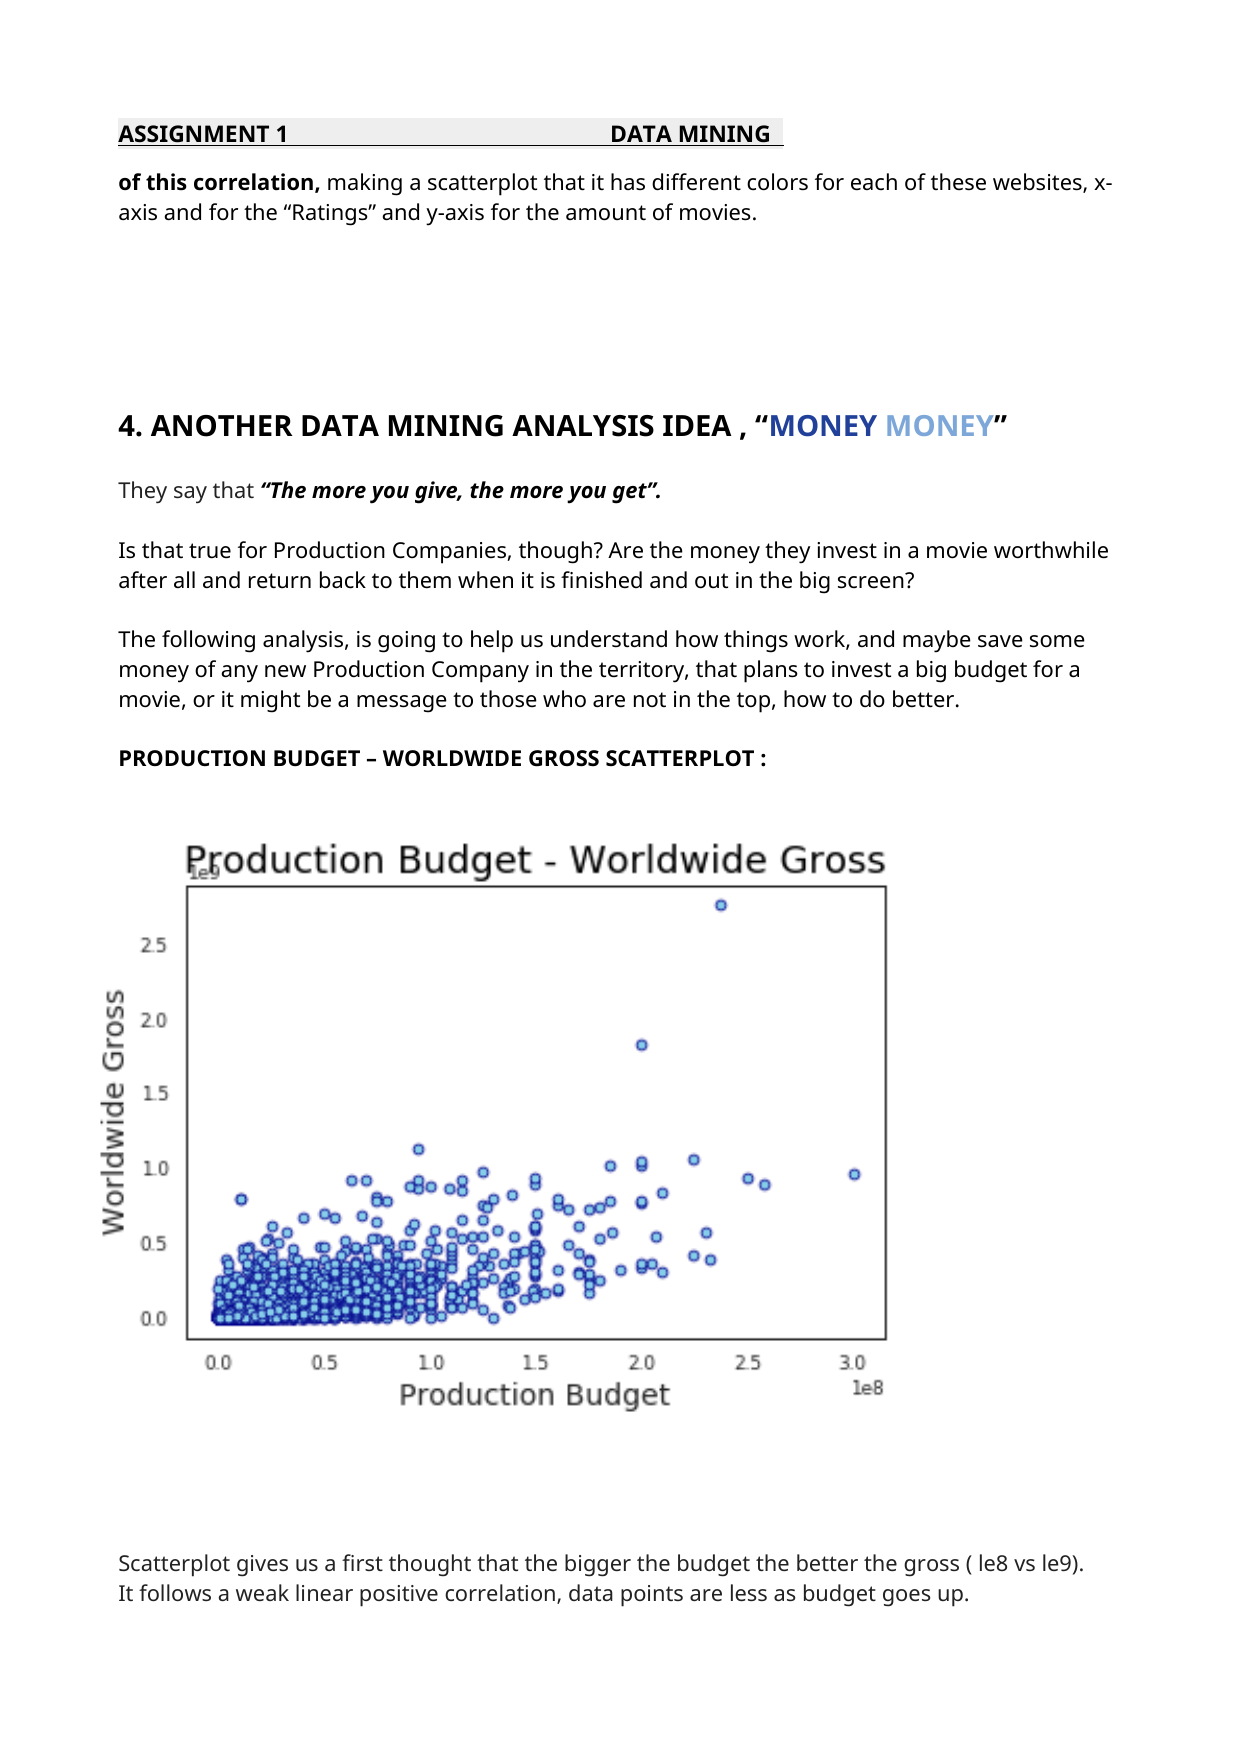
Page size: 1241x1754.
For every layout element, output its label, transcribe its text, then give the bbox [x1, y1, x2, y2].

text PRODUCTION BUDGET – WORLDWIDE GROSS SCATTERPLOT : [118, 743, 1122, 773]
text Is that true for Production Companies, though? Are the money they invest in a movie worthwhile after all and return back to them when it is finished and out in the big screen? [118, 535, 1122, 594]
text They say that “The more you give, the more you get”. [118, 475, 1122, 505]
picture [74, 813, 975, 1414]
text The following analysis, is going to help us understand how things work, and maybe save some money of any new Production Company in the territory, that plans to invest a big budget for a movie, or it might be a message to those who are not in the top, how to do better. [118, 624, 1122, 713]
text It follows a weak linear positive correlation, data points are less as budget goes up. [118, 1577, 1122, 1607]
text 4. ANOTHER DATA MINING ANALYSIS IDEA , “MONEY MONEY” [118, 406, 1122, 445]
text Scatterplot gives us a first thought that the bigger the budget the better the gross ( le8 vs le9). [118, 1548, 1122, 1577]
text of this correlation, making a scatterplot that it has different colors for each of these websites, x-axis and for the “Ratings” and y-axis for the amount of movies. [118, 167, 1122, 227]
